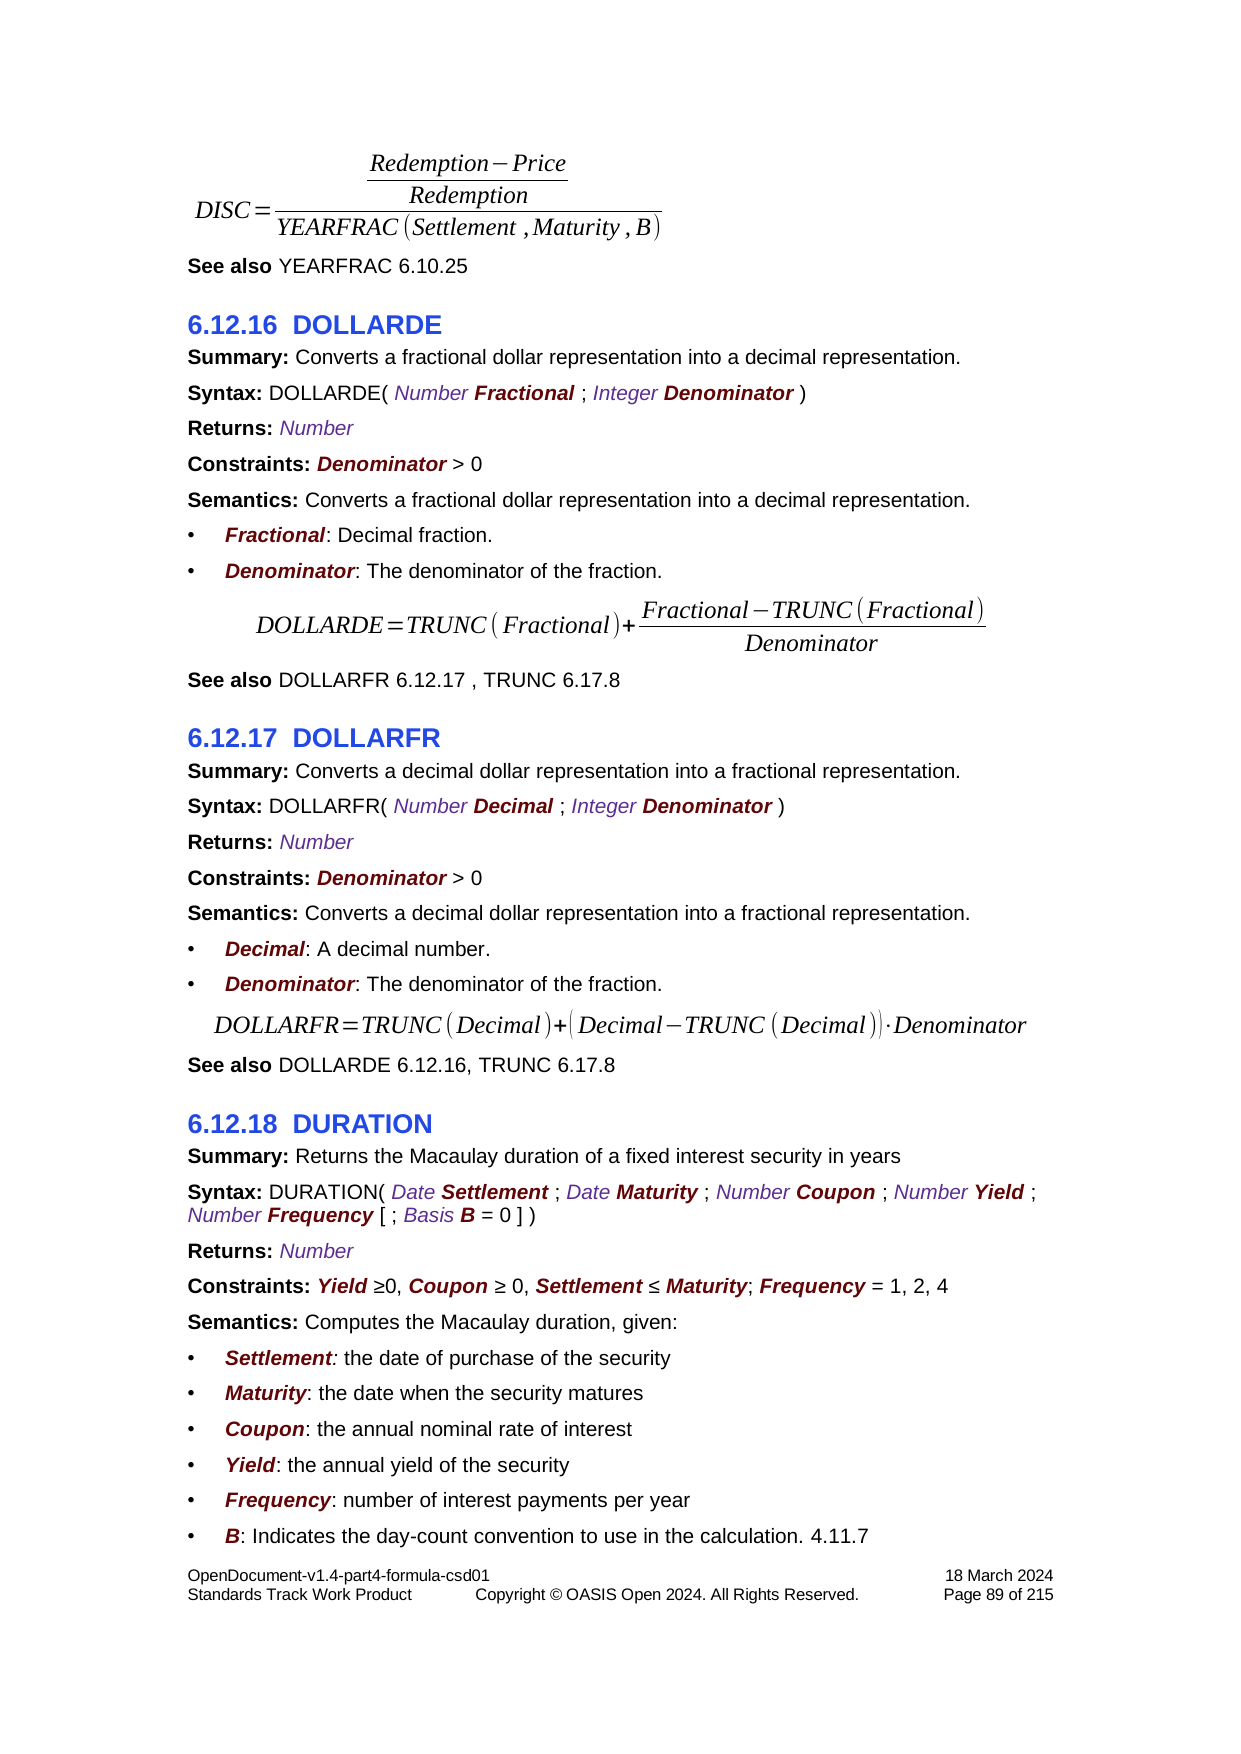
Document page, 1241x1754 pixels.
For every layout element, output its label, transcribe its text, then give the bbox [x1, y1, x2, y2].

text Constraints: Denominator > 0 [187, 452, 1053, 476]
text Constraints: Yield ≥0, Coupon ≥ 0, Settlement ≤ Maturity; Frequency = 1, 2, 4 [187, 1275, 1053, 1298]
subtitle DURATION [187, 1108, 1053, 1138]
text Syntax: DURATION( Date Settlement ; Date Maturity ; Number Coupon ; Number Yield ; Number Frequency [ ; Basis B = 0 ] ) [187, 1180, 1053, 1227]
text Returns: Number [187, 1239, 1053, 1263]
list Denominator: The denominator of the fraction. [187, 973, 1053, 996]
list Settlement: the date of purchase of the security [187, 1346, 1053, 1370]
text Returns: Number [187, 830, 1053, 854]
list Maturity: the date when the security matures [187, 1382, 1053, 1405]
list Frequency: number of interest payments per year [187, 1489, 1053, 1512]
text See also YEARFRAC 6.10.25 [187, 255, 1053, 278]
text Semantics: Computes the Macaulay duration, given: [187, 1311, 1053, 1334]
list Fractional: Decimal fraction. [187, 524, 1053, 547]
list B: Indicates the day-count convention to use in the calculation. 4.11.7 [187, 1524, 1053, 1548]
text Syntax: DOLLARDE( Number Fractional ; Integer Denominator ) [187, 381, 1053, 405]
text Summary: Converts a decimal dollar representation into a fractional representation. [187, 759, 1053, 783]
subtitle DOLLARFR [187, 723, 1053, 753]
subtitle DOLLARDE [187, 309, 1053, 339]
text Semantics: Converts a decimal dollar representation into a fractional representation. [187, 902, 1053, 925]
text Semantics: Converts a fractional dollar representation into a decimal representation. [187, 488, 1053, 512]
text Summary: Converts a fractional dollar representation into a decimal representation. [187, 346, 1053, 369]
list Decimal: A decimal number. [187, 937, 1053, 961]
list Yield: the annual yield of the security [187, 1453, 1053, 1477]
text Returns: Number [187, 417, 1053, 440]
text See also DOLLARDE 6.12.16, TRUNC 6.17.8 [187, 1054, 1053, 1077]
list Coupon: the annual nominal rate of interest [187, 1417, 1053, 1441]
text Summary: Returns the Macaulay duration of a fixed interest security in years [187, 1144, 1053, 1168]
list Denominator: The denominator of the fraction. [187, 559, 1053, 583]
text See also DOLLARFR 6.12.17 , TRUNC 6.17.8 [187, 668, 1053, 692]
text Constraints: Denominator > 0 [187, 866, 1053, 889]
text Syntax: DOLLARFR( Number Decimal ; Integer Denominator ) [187, 795, 1053, 818]
